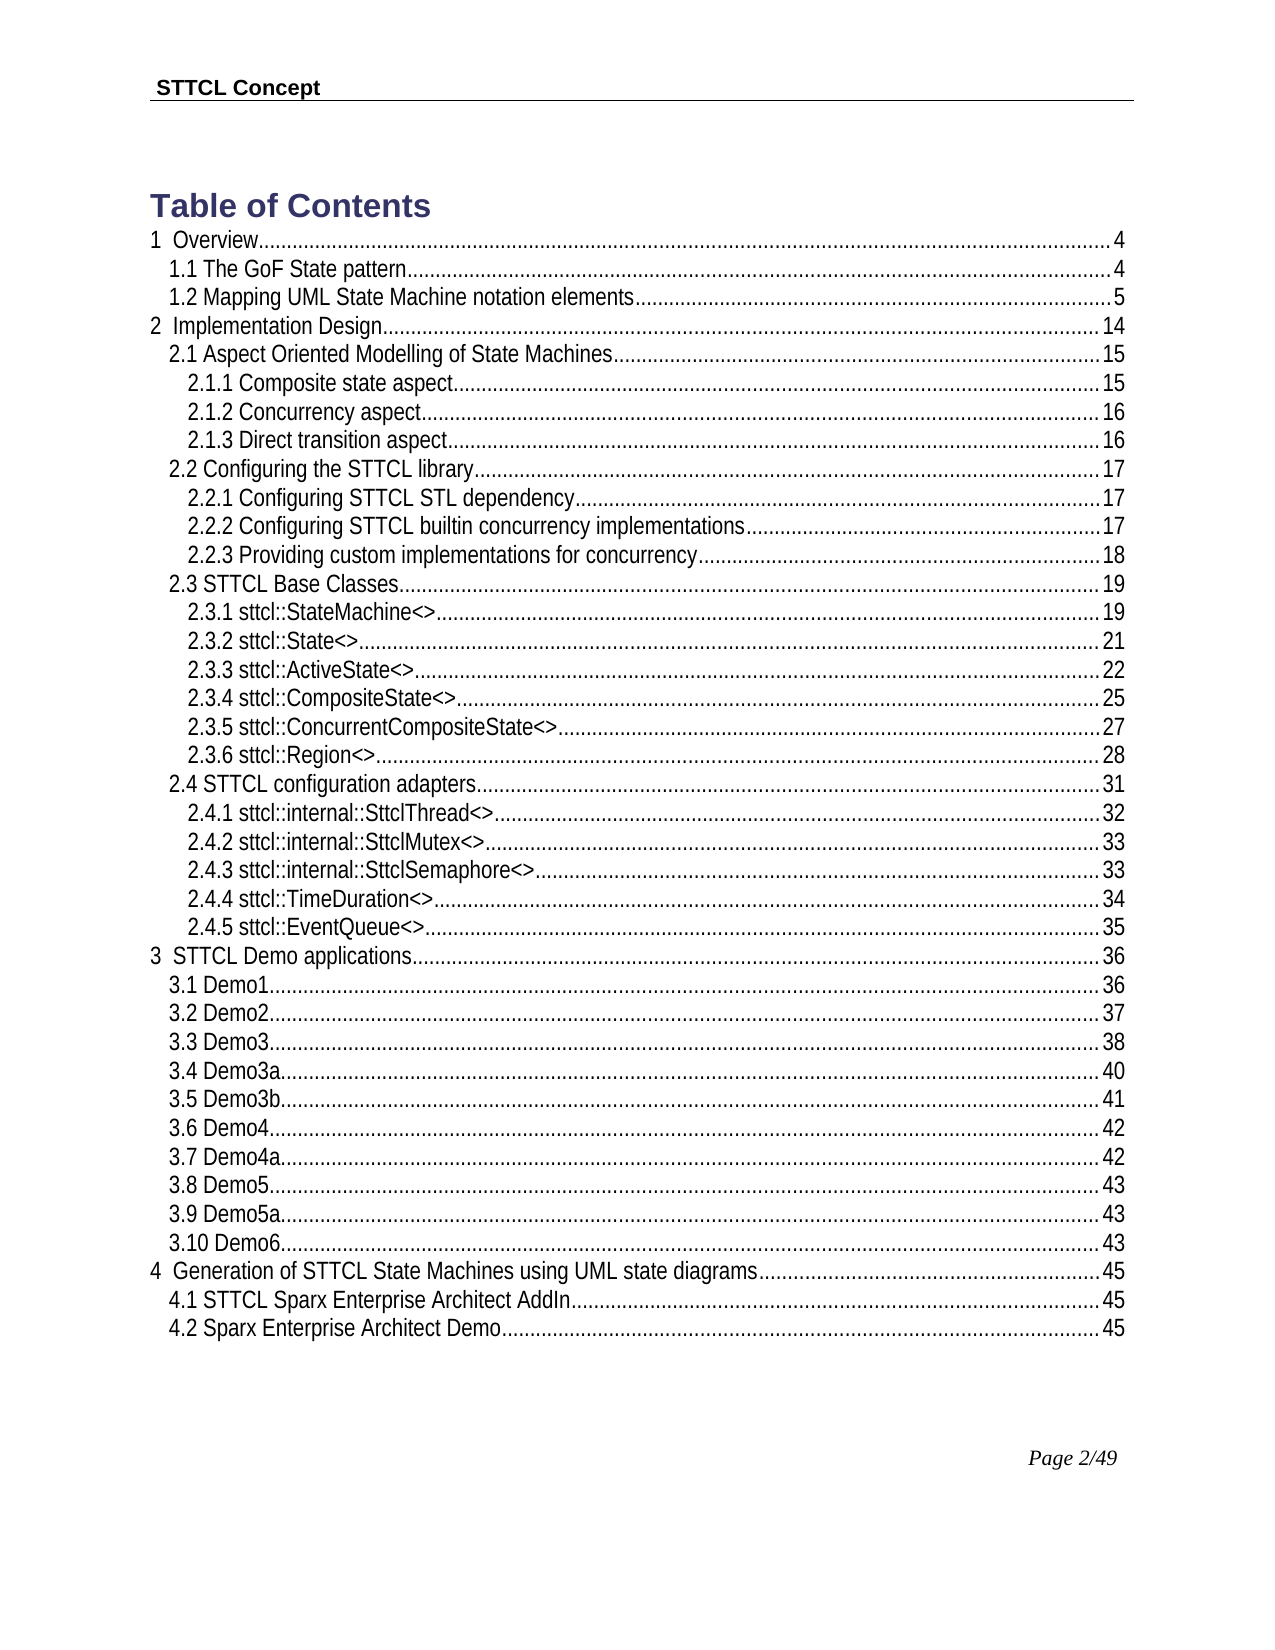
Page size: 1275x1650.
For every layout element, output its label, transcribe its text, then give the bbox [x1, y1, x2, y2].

text 3.3 Demo3 38 [169, 1027, 1125, 1056]
text 3.1 Demo1 36 [169, 970, 1125, 998]
text 2.2.1 Configuring STTCL STL dependency 17 [187, 483, 1125, 511]
text 2.4.5 sttcl::EventQueue<> 35 [187, 912, 1125, 941]
text 2.3.2 sttcl::State<> 21 [187, 626, 1125, 654]
text 3.6 Demo4 42 [169, 1113, 1125, 1142]
text 2 Implementation Design 14 [150, 311, 1125, 339]
text 2.1.1 Composite state aspect 15 [187, 368, 1125, 397]
text 2.3.4 sttcl::CompositeState<> 25 [187, 683, 1125, 712]
text 3.7 Demo4a 42 [169, 1142, 1125, 1170]
text 3.9 Demo5a 43 [169, 1199, 1125, 1227]
text 2.2.3 Providing custom implementations for concurrency 18 [187, 540, 1125, 569]
text 3.10 Demo6 43 [169, 1227, 1125, 1256]
text 2.4.3 sttcl::internal::SttclSemaphore<> 33 [187, 855, 1125, 884]
text 2.4 STTCL configuration adapters 31 [169, 769, 1125, 798]
text 3.2 Demo2 37 [169, 998, 1125, 1027]
text 2.3.6 sttcl::Region<> 28 [187, 741, 1125, 769]
text 3.5 Demo3b 41 [169, 1084, 1125, 1113]
text 2.1.2 Concurrency aspect 16 [187, 397, 1125, 425]
text 4.1 STTCL Sparx Enterprise Architect AddIn 45 [169, 1285, 1125, 1313]
text 2.1.3 Direct transition aspect 16 [187, 425, 1125, 454]
text 3.4 Demo3a 40 [169, 1056, 1125, 1084]
text 2.3.5 sttcl::ConcurrentCompositeState<> 27 [187, 712, 1125, 741]
text 2.1 Aspect Oriented Modelling of State Machines 15 [169, 339, 1125, 368]
text 3.8 Demo5 43 [169, 1170, 1125, 1199]
text 3 STTCL Demo applications 36 [150, 941, 1125, 970]
text 4.2 Sparx Enterprise Architect Demo 45 [169, 1313, 1125, 1342]
text 2.3 STTCL Base Classes 19 [169, 569, 1125, 597]
text 2.3.1 sttcl::StateMachine<> 19 [187, 597, 1125, 626]
text 4 Generation of STTCL State Machines using UML state diagrams 45 [150, 1256, 1125, 1285]
text 2.4.4 sttcl::TimeDuration<> 34 [187, 884, 1125, 912]
text 2.2.2 Configuring STTCL builtin concurrency implementations 17 [187, 511, 1125, 540]
text 2.3.3 sttcl::ActiveState<> 22 [187, 654, 1125, 683]
subtitle Table of Contents [150, 186, 1125, 225]
text 1 Overview 4 [150, 225, 1125, 253]
text 2.4.2 sttcl::internal::SttclMutex<> 33 [187, 826, 1125, 855]
text 2.2 Configuring the STTCL library 17 [169, 454, 1125, 483]
text 1.2 Mapping UML State Machine notation elements 5 [169, 282, 1125, 311]
text 1.1 The GoF State pattern 4 [169, 253, 1125, 282]
text 2.4.1 sttcl::internal::SttclThread<> 32 [187, 798, 1125, 826]
